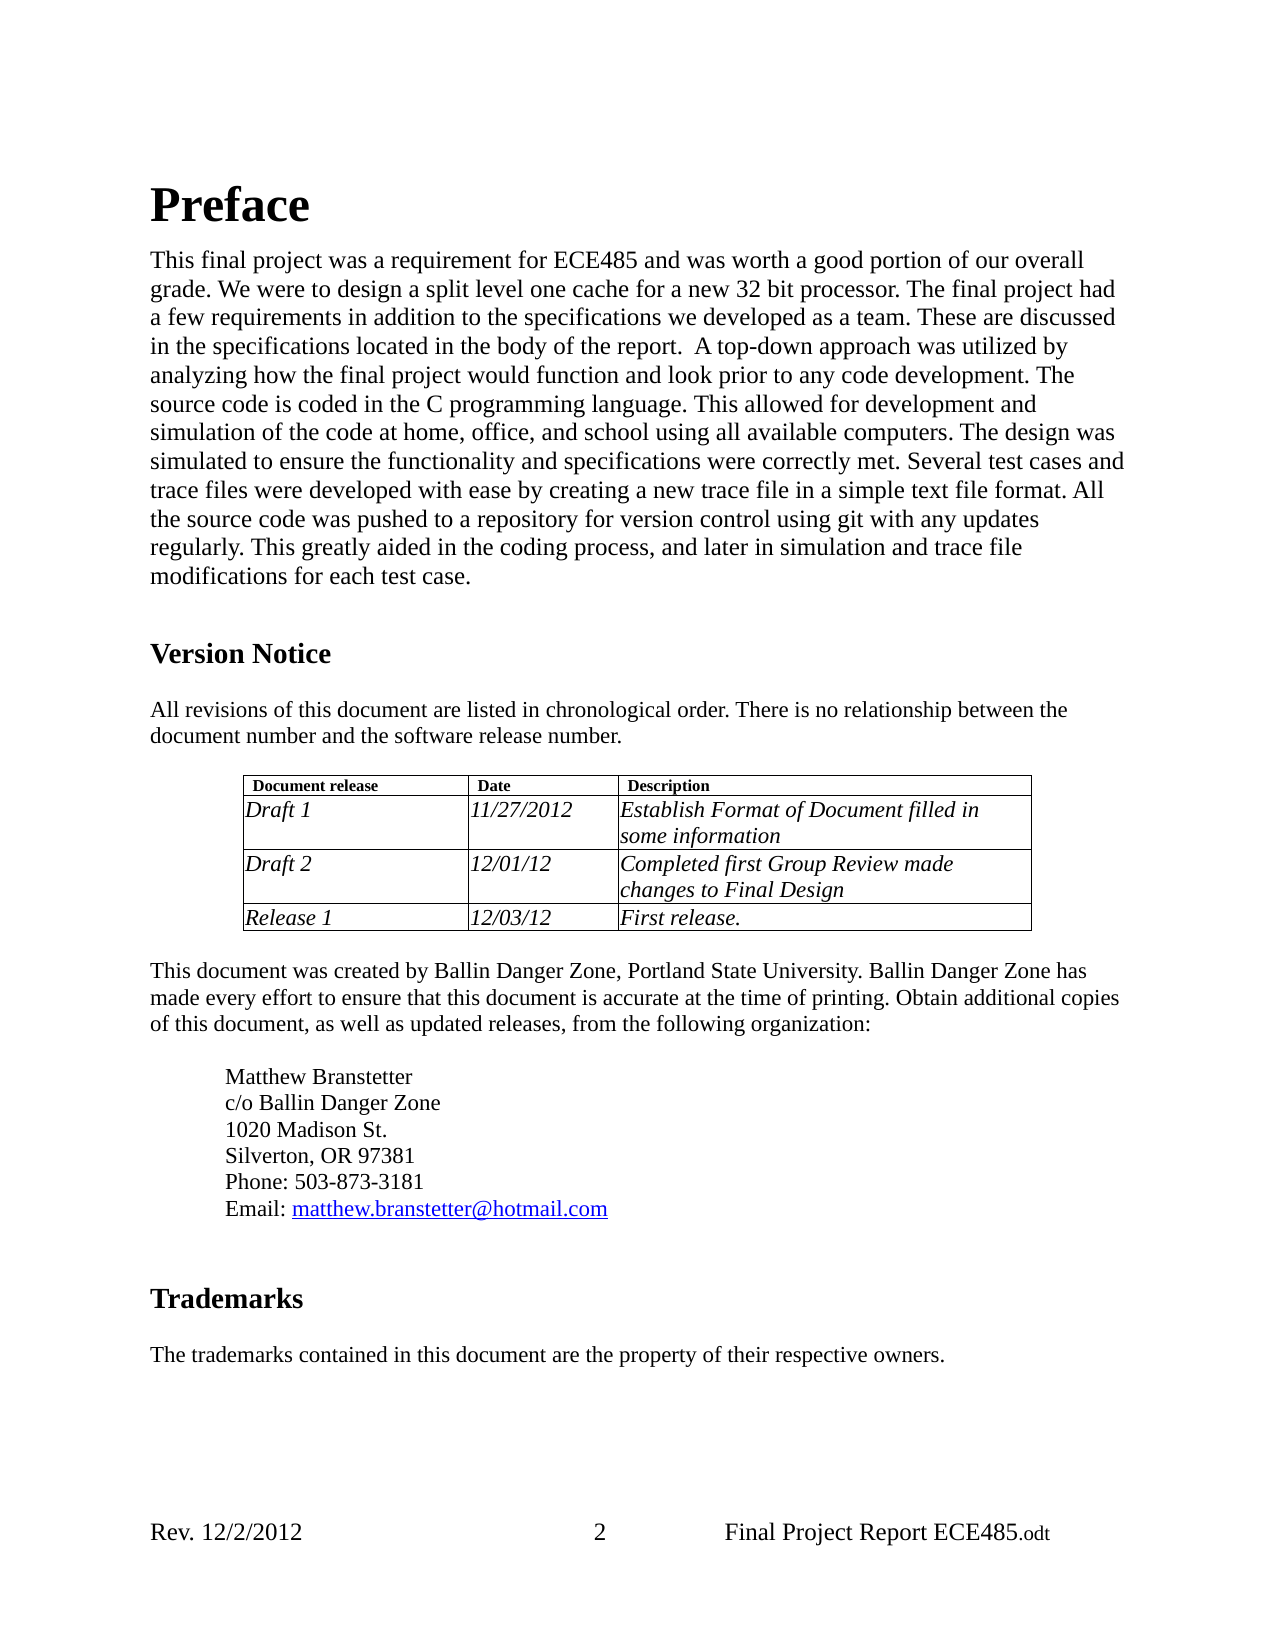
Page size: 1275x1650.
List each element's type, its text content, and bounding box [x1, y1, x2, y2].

table_cell Establish Format of Document filled in some information [619, 796, 1031, 849]
text Email: matthew.branstetter@hotmail.com [225, 1195, 1125, 1221]
text Trademarks [150, 1281, 1125, 1314]
table_cell Completed first Group Review made changes to Final Design [619, 850, 1031, 903]
text Phone: 503-873-3181 [225, 1168, 1125, 1195]
text Version Notice [150, 636, 1125, 669]
table_cell 12/01/12 [469, 850, 618, 903]
table_cell First release. [619, 904, 1031, 930]
table_header Document release [244, 776, 468, 795]
table_header Description [619, 776, 1031, 795]
text This final project was a requirement for ECE485 and was worth a good portion of our overall grade. We were to design a split level one cache for a new 32 bit processor. The final project had a few requirements in addition to the specifications we developed as a team. These are discussed in the specifications located in the body of the report. A top-down approach was utilized by analyzing how the final project would function and look prior to any code development. The source code is coded in the C programming language. This allowed for development and simulation of the code at home, office, and school using all available computers. The design was simulated to ensure the functionality and specifications were correctly met. Several test cases and trace files were developed with ease by creating a new trace file in a simple text file format. All the source code was pushed to a repository for version control using git with any updates regularly. This greatly aided in the coding process, and later in simulation and trace file modifications for each test case. [150, 245, 1125, 590]
text 1020 Madison St. [225, 1116, 1125, 1142]
text This document was created by Ballin Danger Zone, Portland State University. Ballin Danger Zone has made every effort to ensure that this document is accurate at the time of printing. Obtain additional copies of this document, as well as updated releases, from the following organization: [150, 957, 1125, 1063]
subtitle Preface [150, 175, 1125, 232]
text All revisions of this document are listed in chronological order. There is no relationship between the document number and the software release number. [150, 696, 1125, 749]
text Silverton, OR 97381 [225, 1142, 1125, 1168]
text The trademarks contained in this document are the property of their respective owners. [150, 1341, 1125, 1367]
text c/o Ballin Danger Zone [225, 1089, 1125, 1116]
text Matthew Branstetter [225, 1063, 1125, 1089]
table_cell Draft 2 [244, 850, 468, 903]
table_cell 12/03/12 [469, 904, 618, 930]
table_cell Release 1 [244, 904, 468, 930]
table_header Date [469, 776, 618, 795]
table_cell 11/27/2012 [469, 796, 618, 849]
table_cell Draft 1 [244, 796, 468, 849]
